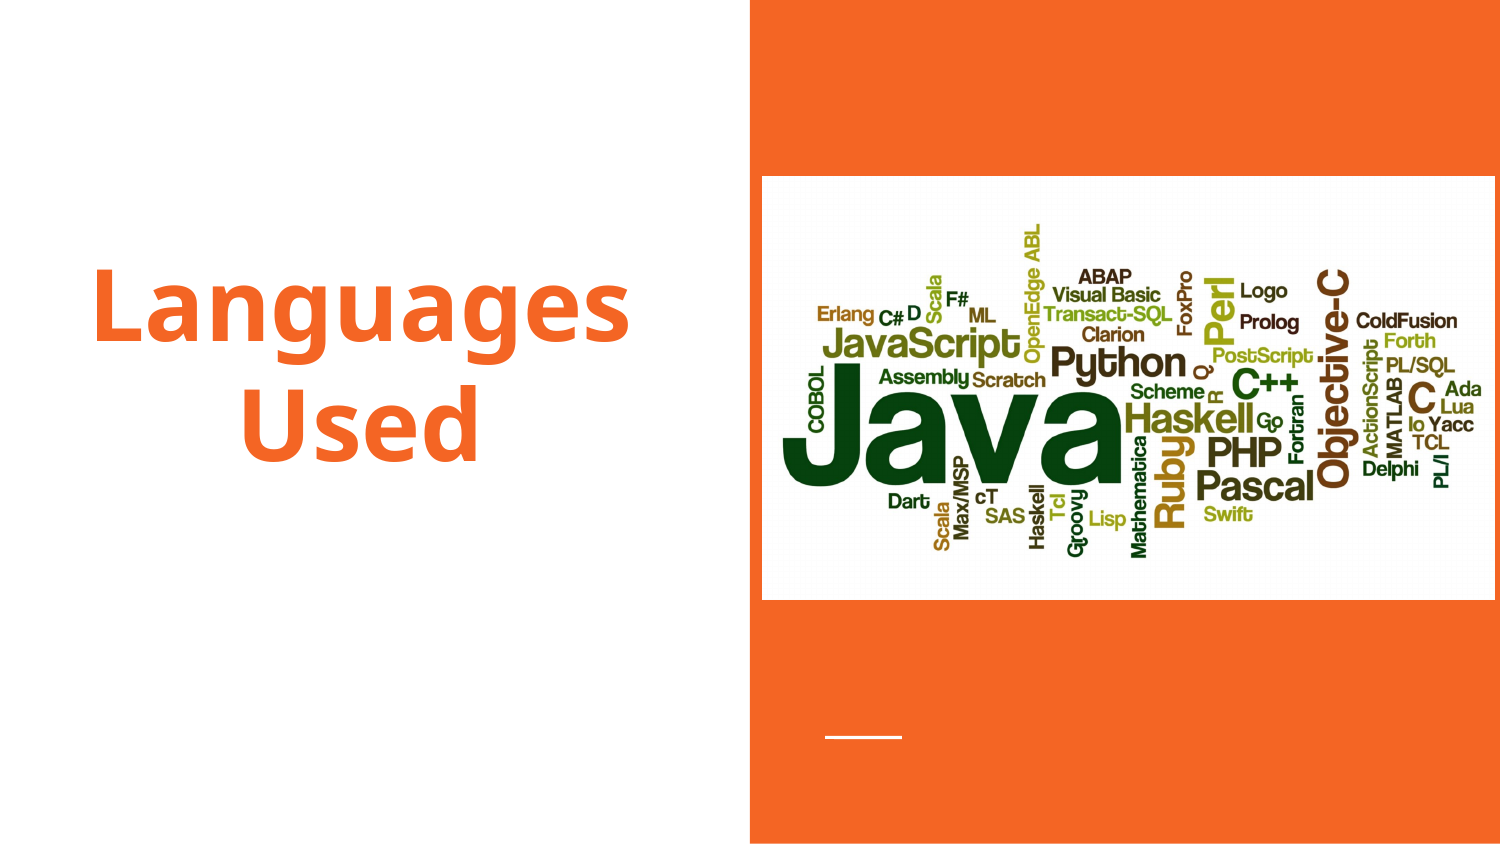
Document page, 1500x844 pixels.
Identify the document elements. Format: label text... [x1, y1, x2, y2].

picture [762, 176, 1495, 600]
title Languages Used [28, 280, 693, 497]
